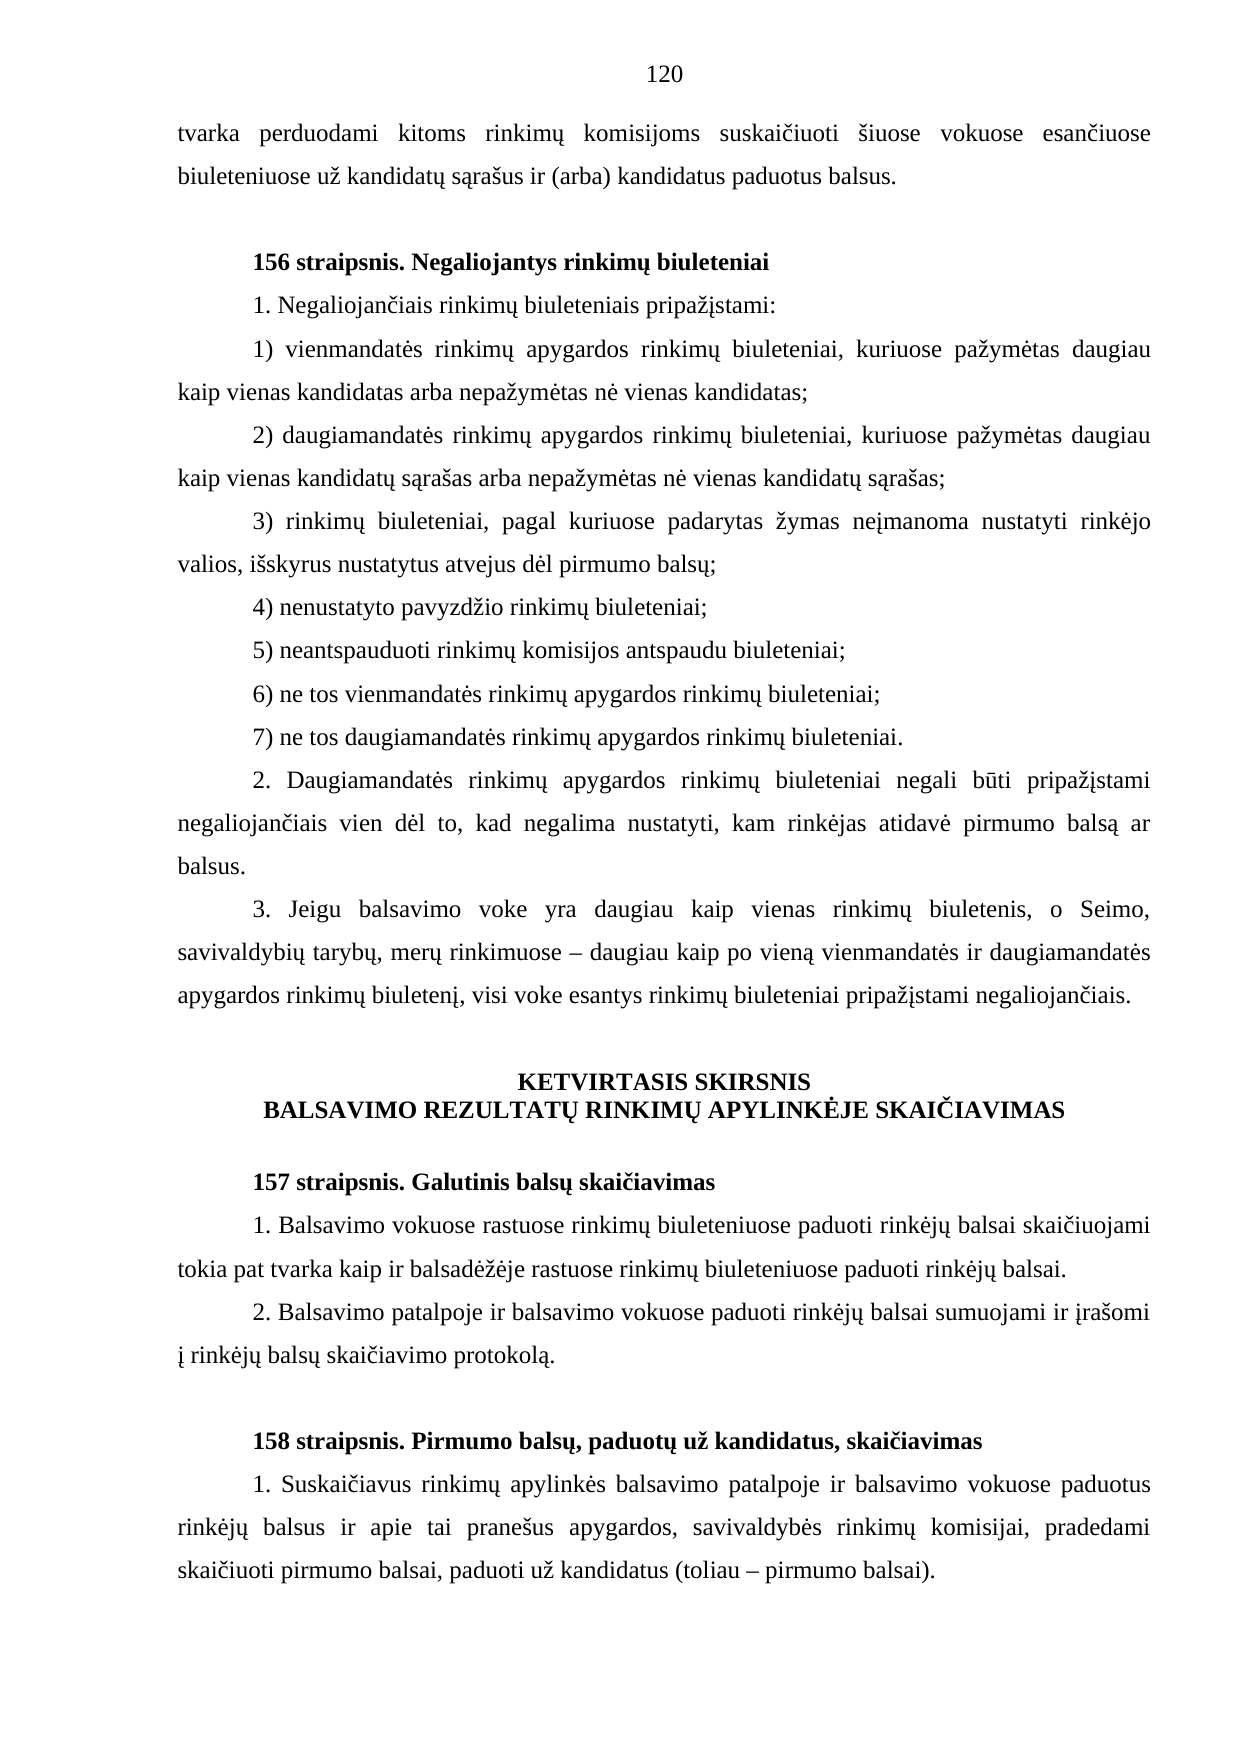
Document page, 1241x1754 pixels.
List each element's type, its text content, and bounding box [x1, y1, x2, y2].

text 3. Jeigu balsavimo voke yra daugiau kaip vienas rinkimų biuletenis, o Seimo, savivaldybių tarybų, merų rinkimuose – daugiau kaip po vieną vienmandatės ir daugiamandatės apygardos rinkimų biuletenį, visi voke esantys rinkimų biuleteniai pripažįstami negaliojančiais. [177, 894, 1152, 1009]
text 2. Balsavimo patalpoje ir balsavimo vokuose paduoti rinkėjų balsai sumuojami ir įrašomi į rinkėjų balsų skaičiavimo protokolą. [177, 1297, 1152, 1369]
text 2. Daugiamandatės rinkimų apygardos rinkimų biuleteniai negali būti pripažįstami negaliojančiais vien dėl to, kad negalima nustatyti, kam rinkėjas atidavė pirmumo balsą ar balsus. [177, 765, 1152, 880]
text 2) daugiamandatės rinkimų apygardos rinkimų biuleteniai, kuriuose pažymėtas daugiau kaip vienas kandidatų sąrašas arba nepažymėtas nė vienas kandidatų sąrašas; [177, 420, 1152, 492]
text 1) vienmandatės rinkimų apygardos rinkimų biuleteniai, kuriuose pažymėtas daugiau kaip vienas kandidatas arba nepažymėtas nė vienas kandidatas; [177, 334, 1152, 406]
text 3) rinkimų biuleteniai, pagal kuriuose padarytas žymas neįmanoma nustatyti rinkėjo valios, išskyrus nustatytus atvejus dėl pirmumo balsų; [177, 506, 1152, 578]
text 7) ne tos daugiamandatės rinkimų apygardos rinkimų biuleteniai. [177, 722, 1152, 751]
text 4) nenustatyto pavyzdžio rinkimų biuleteniai; [177, 592, 1152, 621]
text 1. Suskaičiavus rinkimų apylinkės balsavimo patalpoje ir balsavimo vokuose paduotus rinkėjų balsus ir apie tai pranešus apygardos, savivaldybės rinkimų komisijai, pradedami skaičiuoti pirmumo balsai, paduoti už kandidatus (toliau – pirmumo balsai). [177, 1469, 1152, 1584]
subtitle KETVIRTASIS SKIRSNIS [177, 1067, 1152, 1096]
text 1. Negaliojančiais rinkimų biuleteniais pripažįstami: [177, 291, 1152, 319]
text 1. Balsavimo vokuose rastuose rinkimų biuleteniuose paduoti rinkėjų balsai skaičiuojami tokia pat tvarka kaip ir balsadėžėje rastuose rinkimų biuleteniuose paduoti rinkėjų balsai. [177, 1211, 1152, 1282]
subtitle 157 straipsnis. Galutinis balsų skaičiavimas [177, 1167, 1152, 1196]
subtitle BALSAVIMO REZULTATŲ RINKIMŲ APYLINKĖJE SKAIČIAVIMAS [177, 1096, 1152, 1124]
subtitle 158 straipsnis. Pirmumo balsų, paduotų už kandidatus, skaičiavimas [177, 1426, 1152, 1455]
text tvarka perduodami kitoms rinkimų komisijoms suskaičiuoti šiuose vokuose esančiuose biuleteniuose už kandidatų sąrašus ir (arba) kandidatus paduotus balsus. [177, 118, 1152, 190]
subtitle 156 straipsnis. Negaliojantys rinkimų biuleteniai [177, 247, 1152, 276]
text 6) ne tos vienmandatės rinkimų apygardos rinkimų biuleteniai; [177, 679, 1152, 707]
text 5) neantspauduoti rinkimų komisijos antspaudu biuleteniai; [177, 636, 1152, 664]
